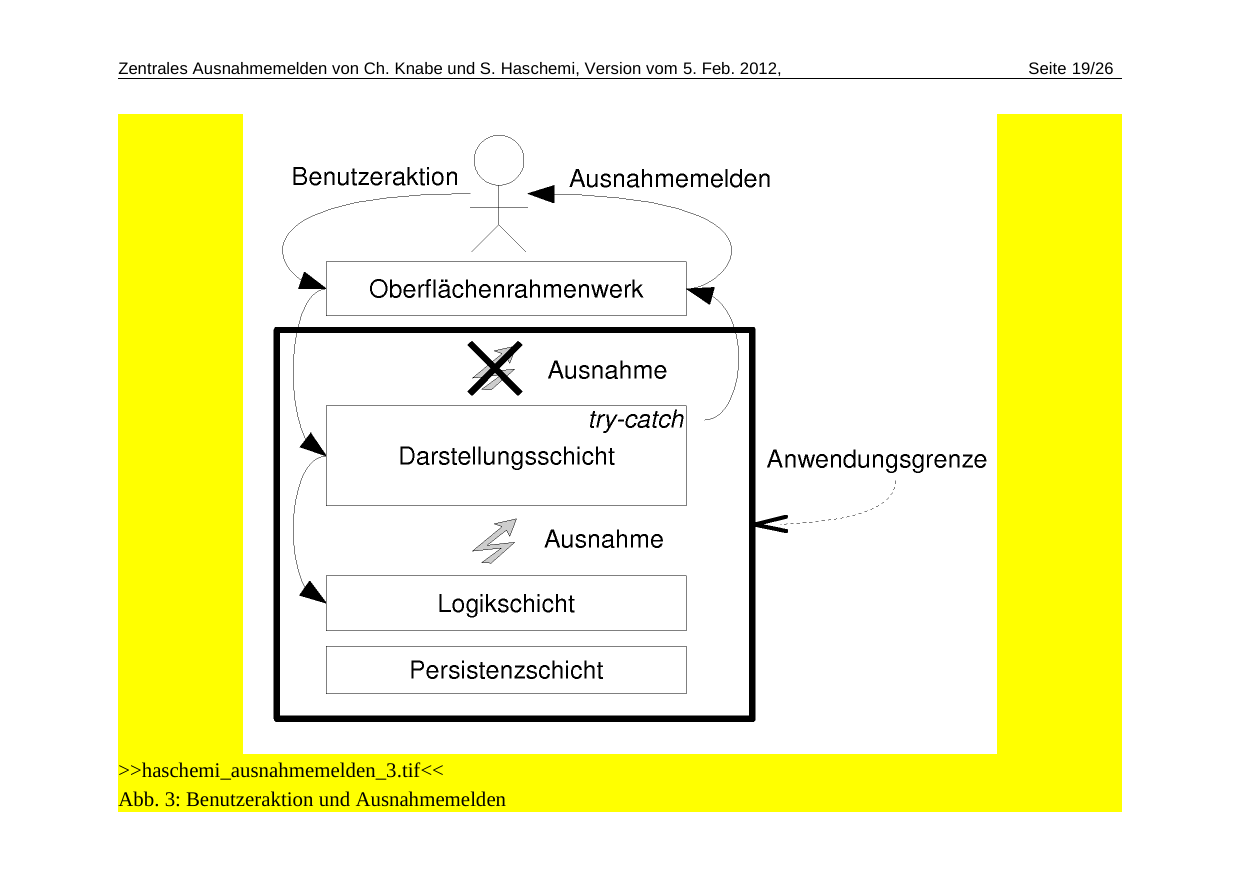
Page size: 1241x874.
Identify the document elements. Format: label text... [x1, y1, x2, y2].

picture [243, 113, 997, 754]
text Abb. 3: Benutzeraktion und Ausnahmemelden [118, 783, 1122, 812]
text >>haschemi_ausnahmemelden_3.tif<< [118, 754, 1122, 783]
